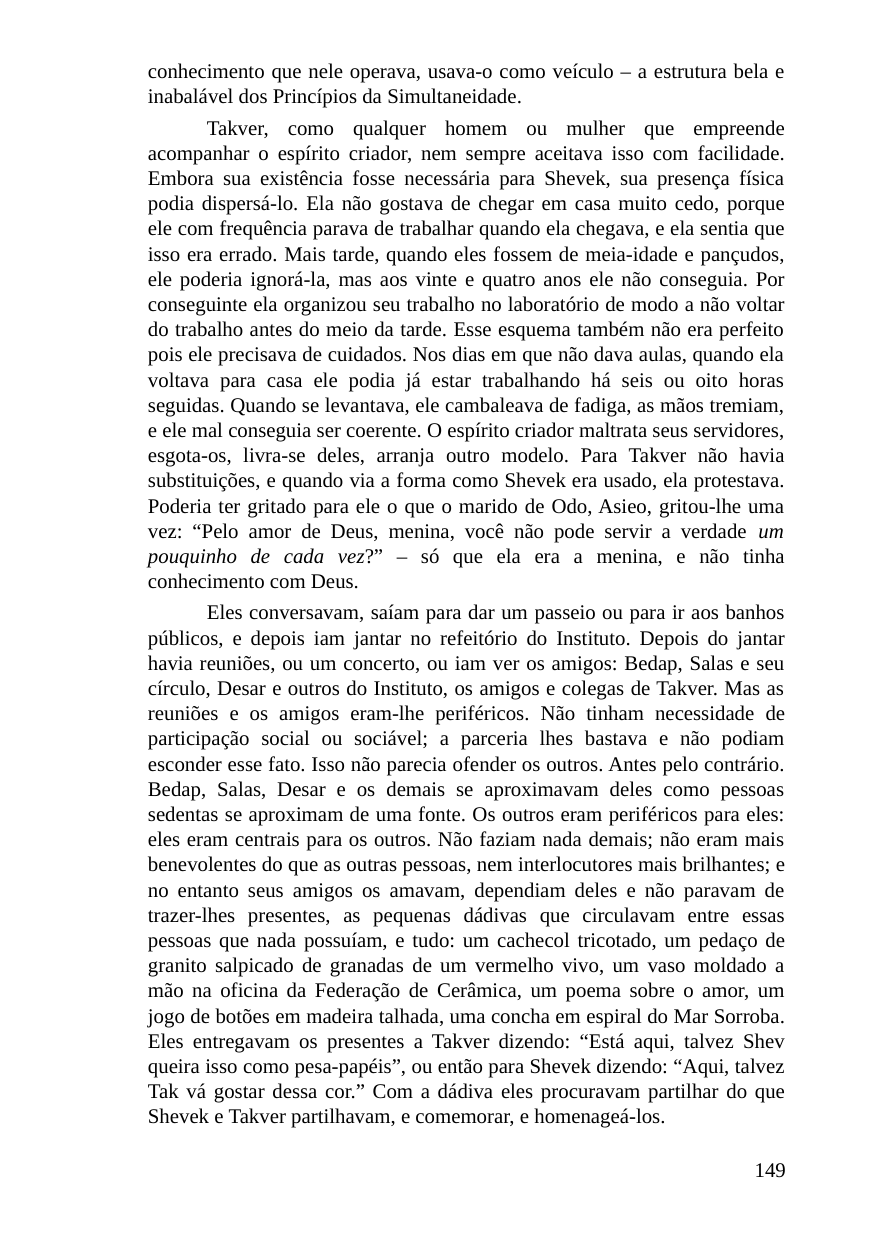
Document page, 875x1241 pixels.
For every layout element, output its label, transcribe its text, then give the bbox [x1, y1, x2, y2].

text conhecimento que nele operava, usava-o como veículo – a estrutura bela e inabalável dos Princípios da Simultaneidade. [148, 59, 786, 108]
text Takver, como qualquer homem ou mulher que empreende acompanhar o espírito criador, nem sempre aceitava isso com facilidade. Embora sua existência fosse necessária para Shevek, sua presença física podia dispersá-lo. Ela não gostava de chegar em casa muito cedo, porque ele com frequência parava de trabalhar quando ela chegava, e ela sentia que isso era errado. Mais tarde, quando eles fossem de meia-idade e pançudos, ele poderia ignorá-la, mas aos vinte e quatro anos ele não conseguia. Por conseguinte ela organizou seu trabalho no laboratório de modo a não voltar do trabalho antes do meio da tarde. Esse esquema também não era perfeito pois ele precisava de cuidados. Nos dias em que não dava aulas, quando ela voltava para casa ele podia já estar trabalhando há seis ou oito horas seguidas. Quando se levantava, ele cambaleava de fadiga, as mãos tremiam, e ele mal conseguia ser coerente. O espírito criador maltrata seus servidores, esgota-os, livra-se deles, arranja outro modelo. Para Takver não havia substituições, e quando via a forma como Shevek era usado, ela protestava. Poderia ter gritado para ele o que o marido de Odo, Asieo, gritou-lhe uma vez: “Pelo amor de Deus, menina, você não pode servir a verdade um pouquinho de cada vez?” – só que ela era a menina, e não tinha conhecimento com Deus. [148, 115, 786, 593]
text Eles conversavam, saíam para dar um passeio ou para ir aos banhos públicos, e depois iam jantar no refeitório do Instituto. Depois do jantar havia reuniões, ou um concerto, ou iam ver os amigos: Bedap, Salas e seu círculo, Desar e outros do Instituto, os amigos e colegas de Takver. Mas as reuniões e os amigos eram-lhe periféricos. Não tinham necessidade de participação social ou sociável; a parceria lhes bastava e não podiam esconder esse fato. Isso não parecia ofender os outros. Antes pelo contrário. Bedap, Salas, Desar e os demais se aproximavam deles como pessoas sedentas se aproximam de uma fonte. Os outros eram periféricos para eles: eles eram centrais para os outros. Não faziam nada demais; não eram mais benevolentes do que as outras pessoas, nem interlocutores mais brilhantes; e no entanto seus amigos os amavam, dependiam deles e não paravam de trazer-lhes presentes, as pequenas dádivas que circulavam entre essas pessoas que nada possuíam, e tudo: um cachecol tricotado, um pedaço de granito salpicado de granadas de um vermelho vivo, um vaso moldado a mão na oficina da Federação de Cerâmica, um poema sobre o amor, um jogo de botões em madeira talhada, uma concha em espiral do Mar Sorroba. Eles entregavam os presentes a Takver dizendo: “Está aqui, talvez Shev queira isso como pesa-papéis”, ou então para Shevek dizendo: “Aqui, talvez Tak vá gostar dessa cor.” Com a dádiva eles procuravam partilhar do que Shevek e Takver partilhavam, e comemorar, e homenageá-los. [148, 600, 786, 1128]
